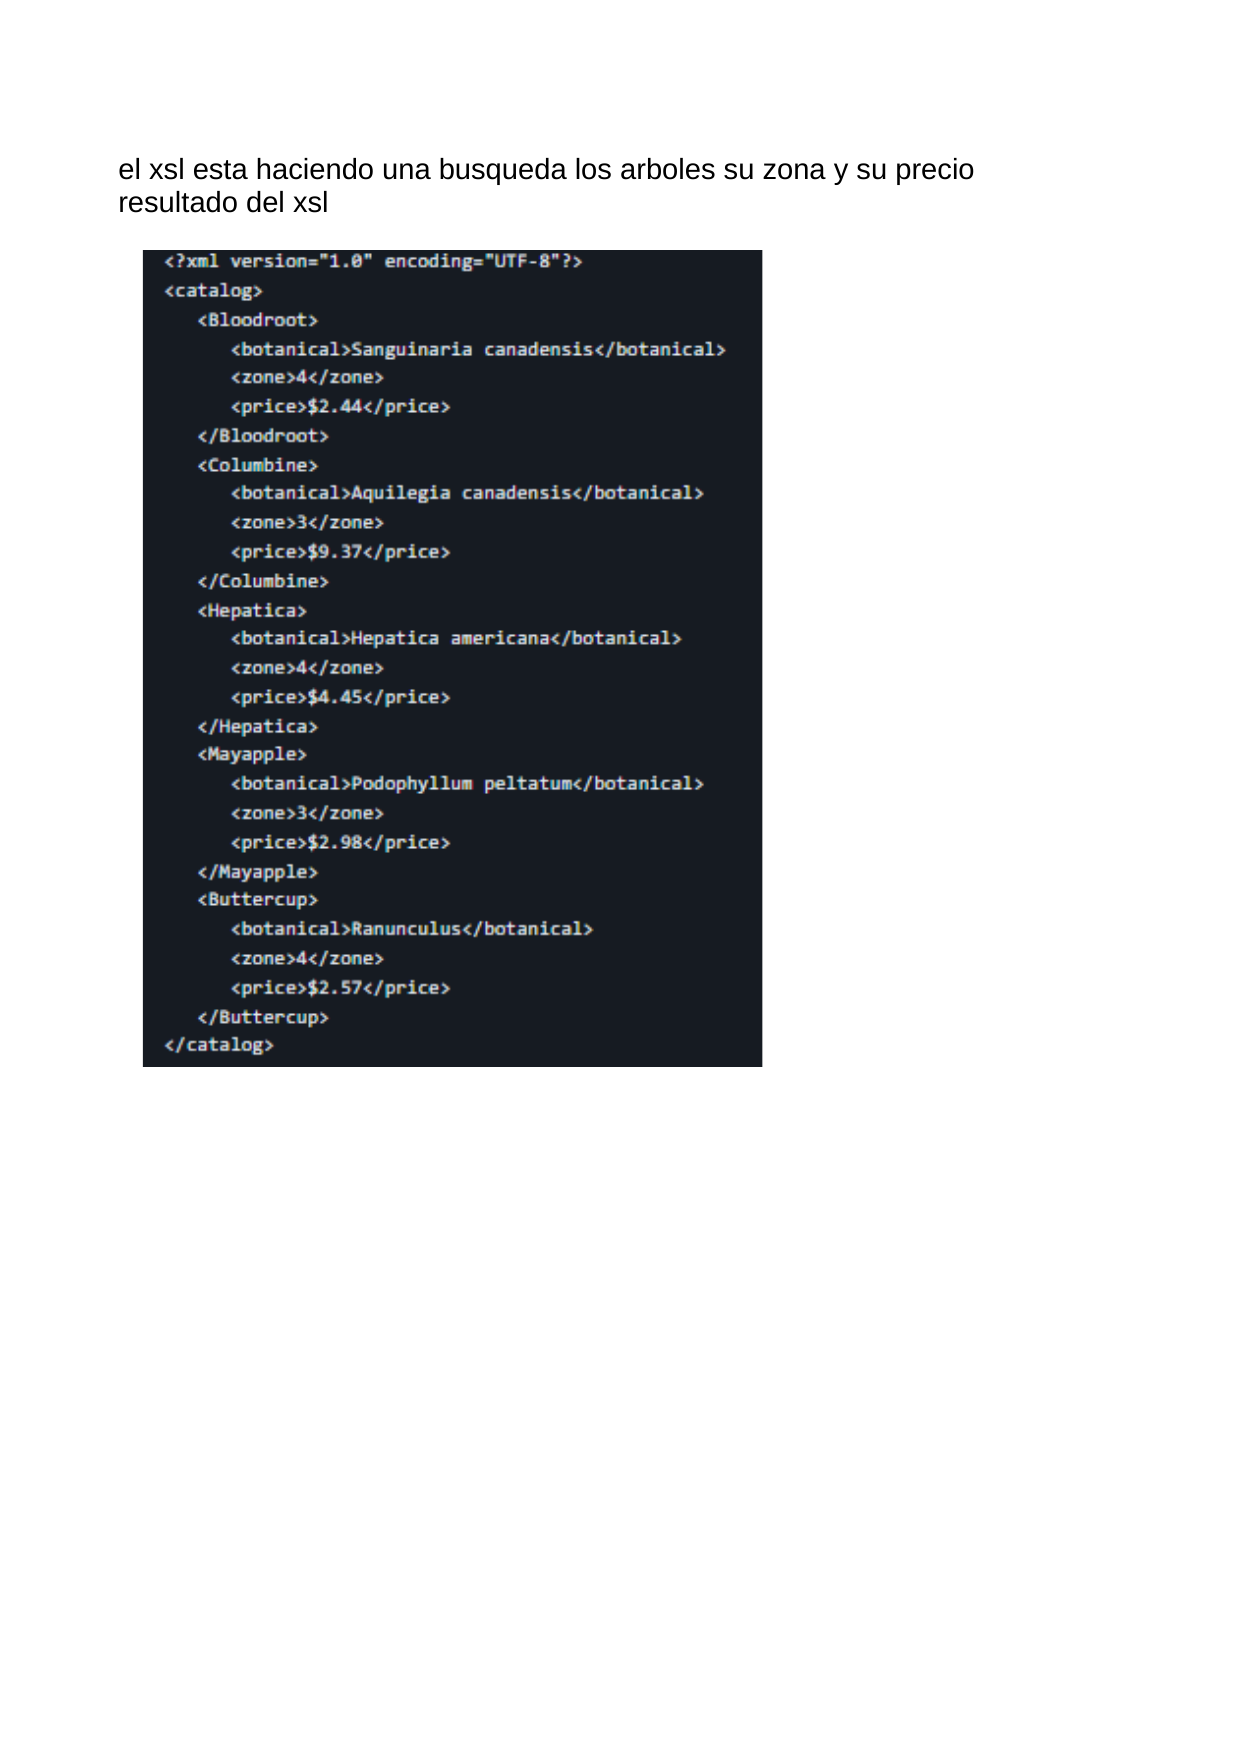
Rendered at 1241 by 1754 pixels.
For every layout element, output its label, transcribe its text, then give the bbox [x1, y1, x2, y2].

text el xsl esta haciendo una busqueda los arboles su zona y su precio [118, 152, 1122, 185]
picture [142, 250, 763, 1067]
text resultado del xsl [118, 185, 1122, 219]
